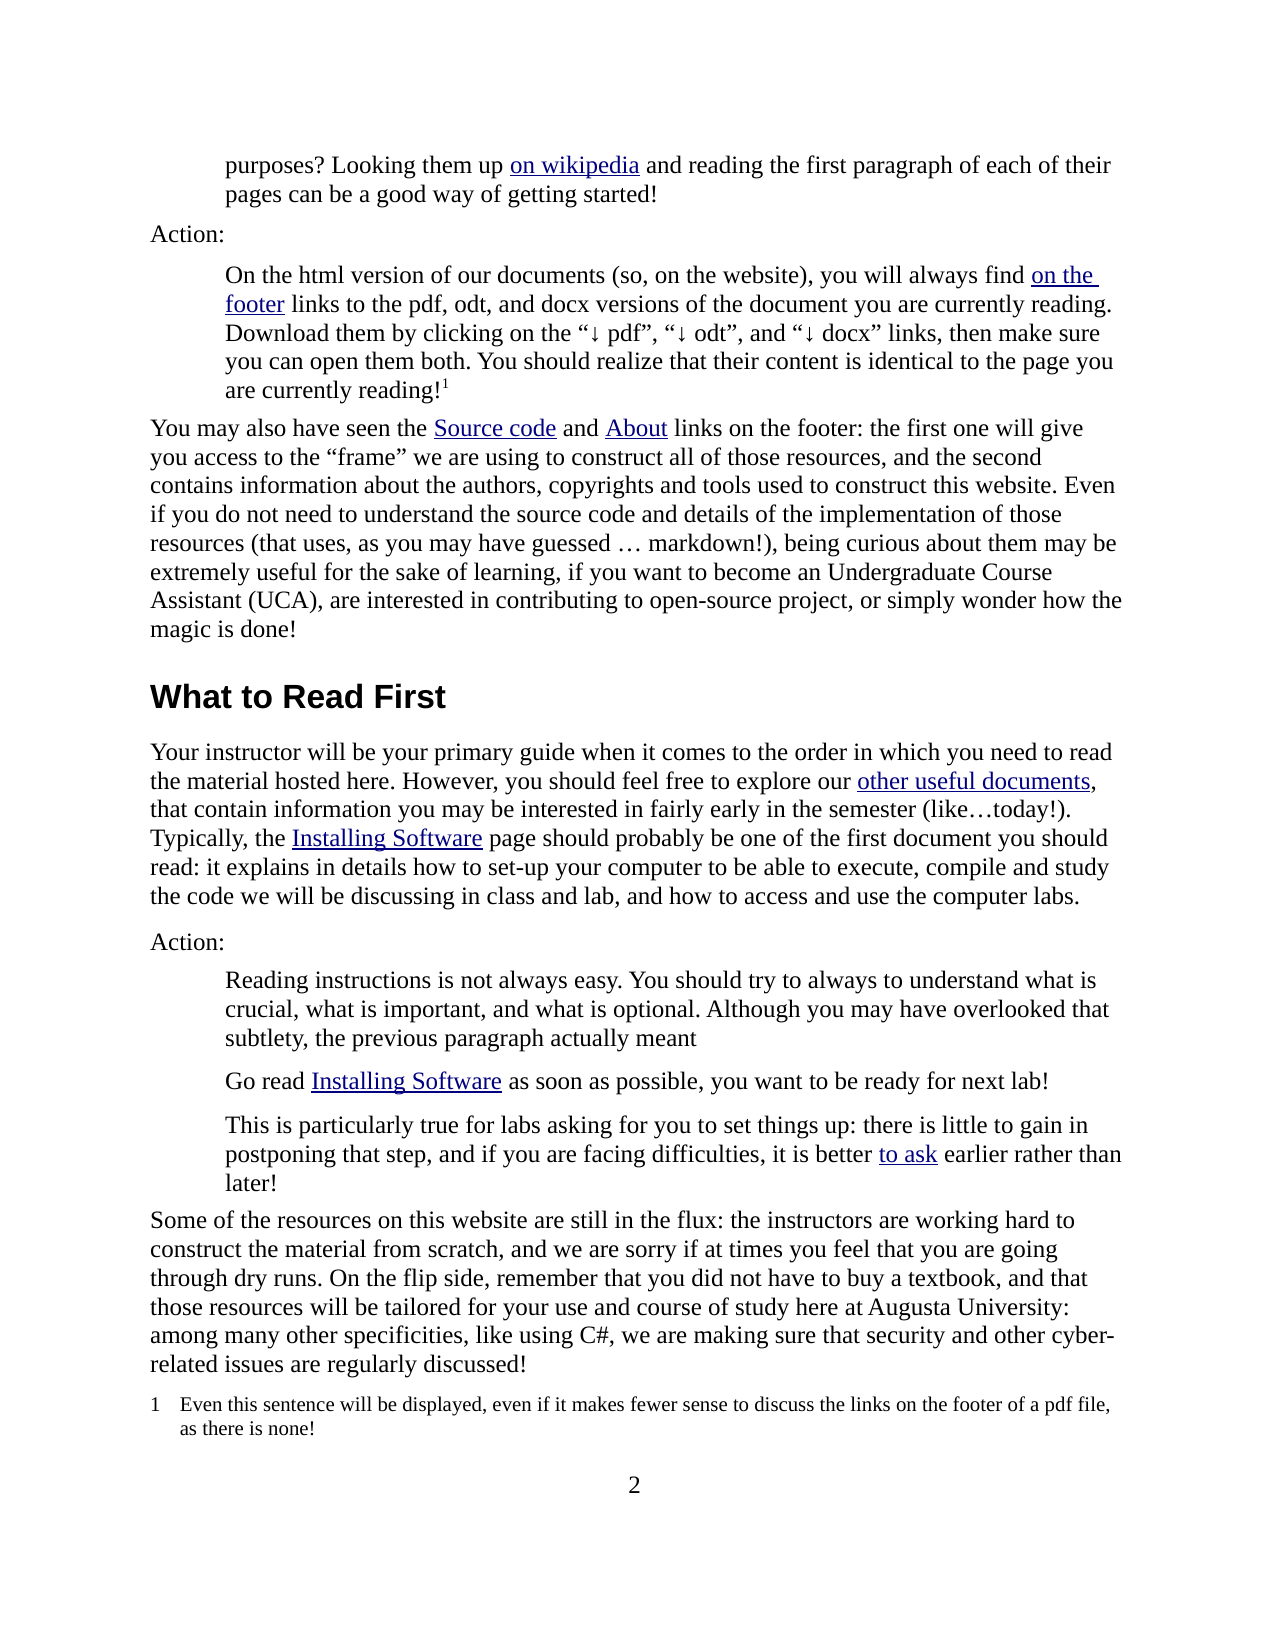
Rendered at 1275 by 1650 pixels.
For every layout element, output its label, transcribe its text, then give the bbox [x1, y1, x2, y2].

text Some of the resources on this website are still in the flux: the instructors are working hard to construct the material from scratch, and we are sorry if at times you feel that you are going through dry runs. On the flip side, remember that you did not have to buy a textbook, and that those resources will be tailored for your use and course of study here at Augusta University: among many other specificities, like using C#, we are making sure that security and other cyber-related issues are regularly discussed! [150, 1205, 1125, 1378]
text You may also have seen the Source code and About links on the footer: the first one will give you access to the “frame” we are using to construct all of those resources, and the second contains information about the authors, copyrights and tools used to construct this website. Even if you do not need to understand the source code and details of the implementation of those resources (that uses, as you may have guessed … markdown!), being curious about them may be extremely useful for the sake of learning, if you want to become an Undergraduate Course Assistant (UCA), are interested in contributing to open-source project, or simply wonder how the magic is done! [150, 413, 1125, 643]
text Your instructor will be your primary guide when it comes to the order in which you need to read the material hosted here. However, you should feel free to explore our other useful documents, that contain information you may be interested in fairly early in the semester (like…today!). Typically, the Installing Software page should probably be one of the first document you should read: it explains in details how to set-up your computer to be able to execute, compile and study the code we will be discussing in class and lab, and how to access and use the computer labs. [150, 737, 1125, 909]
text Action: [150, 927, 1125, 956]
text Even this sentence will be displayed, even if it makes fewer sense to discuss the links on the footer of a pdf file, as there is none! [150, 1392, 1125, 1440]
text Go read Installing Software as soon as possible, you want to be ready for next lab! [225, 1066, 1125, 1095]
text Reading instructions is not always easy. You should try to always to understand what is crucial, what is important, and what is optional. Although you may have overlooked that subtlety, the previous paragraph actually meant [225, 965, 1125, 1051]
text On the html version of our documents (so, on the website), you will always find on the footer links to the pdf, odt, and docx versions of the document you are currently reading. Download them by clicking on the “↓ pdf”, “↓ odt”, and “↓ docx” links, then make sure you can open them both. You should realize that their content is identical to the page you are currently reading! [225, 260, 1125, 404]
subtitle What to Read First [150, 677, 1125, 716]
text purposes? Looking them up on wikipedia and reading the first paragraph of each of their pages can be a good way of getting started! [225, 150, 1125, 207]
text This is particularly true for labs asking for you to set things up: there is little to gain in postponing that step, and if you are facing difficulties, it is better to ask earlier rather than later! [225, 1110, 1125, 1196]
text Action: [150, 219, 1125, 248]
